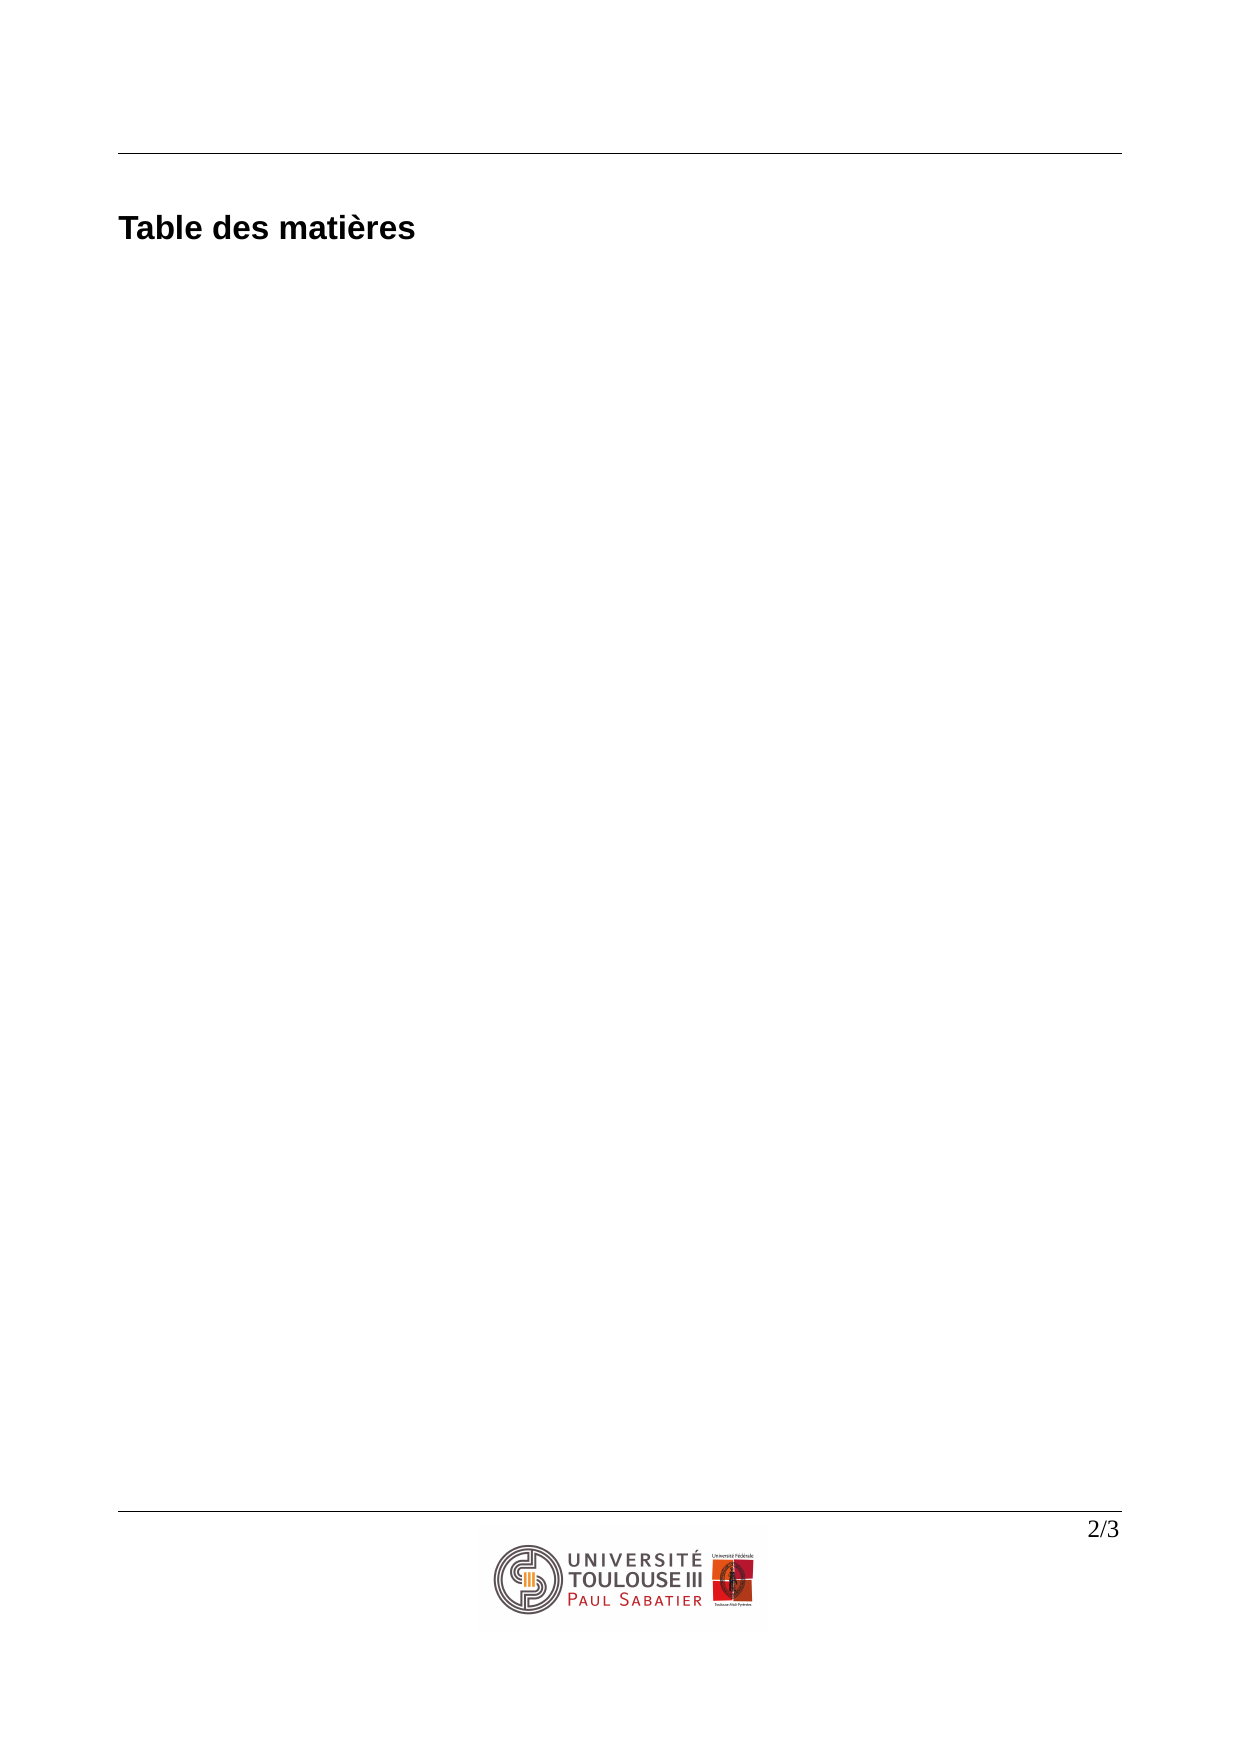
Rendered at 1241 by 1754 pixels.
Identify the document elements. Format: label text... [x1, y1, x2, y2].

subtitle Table des matières [118, 208, 1122, 246]
picture [477, 1526, 769, 1633]
